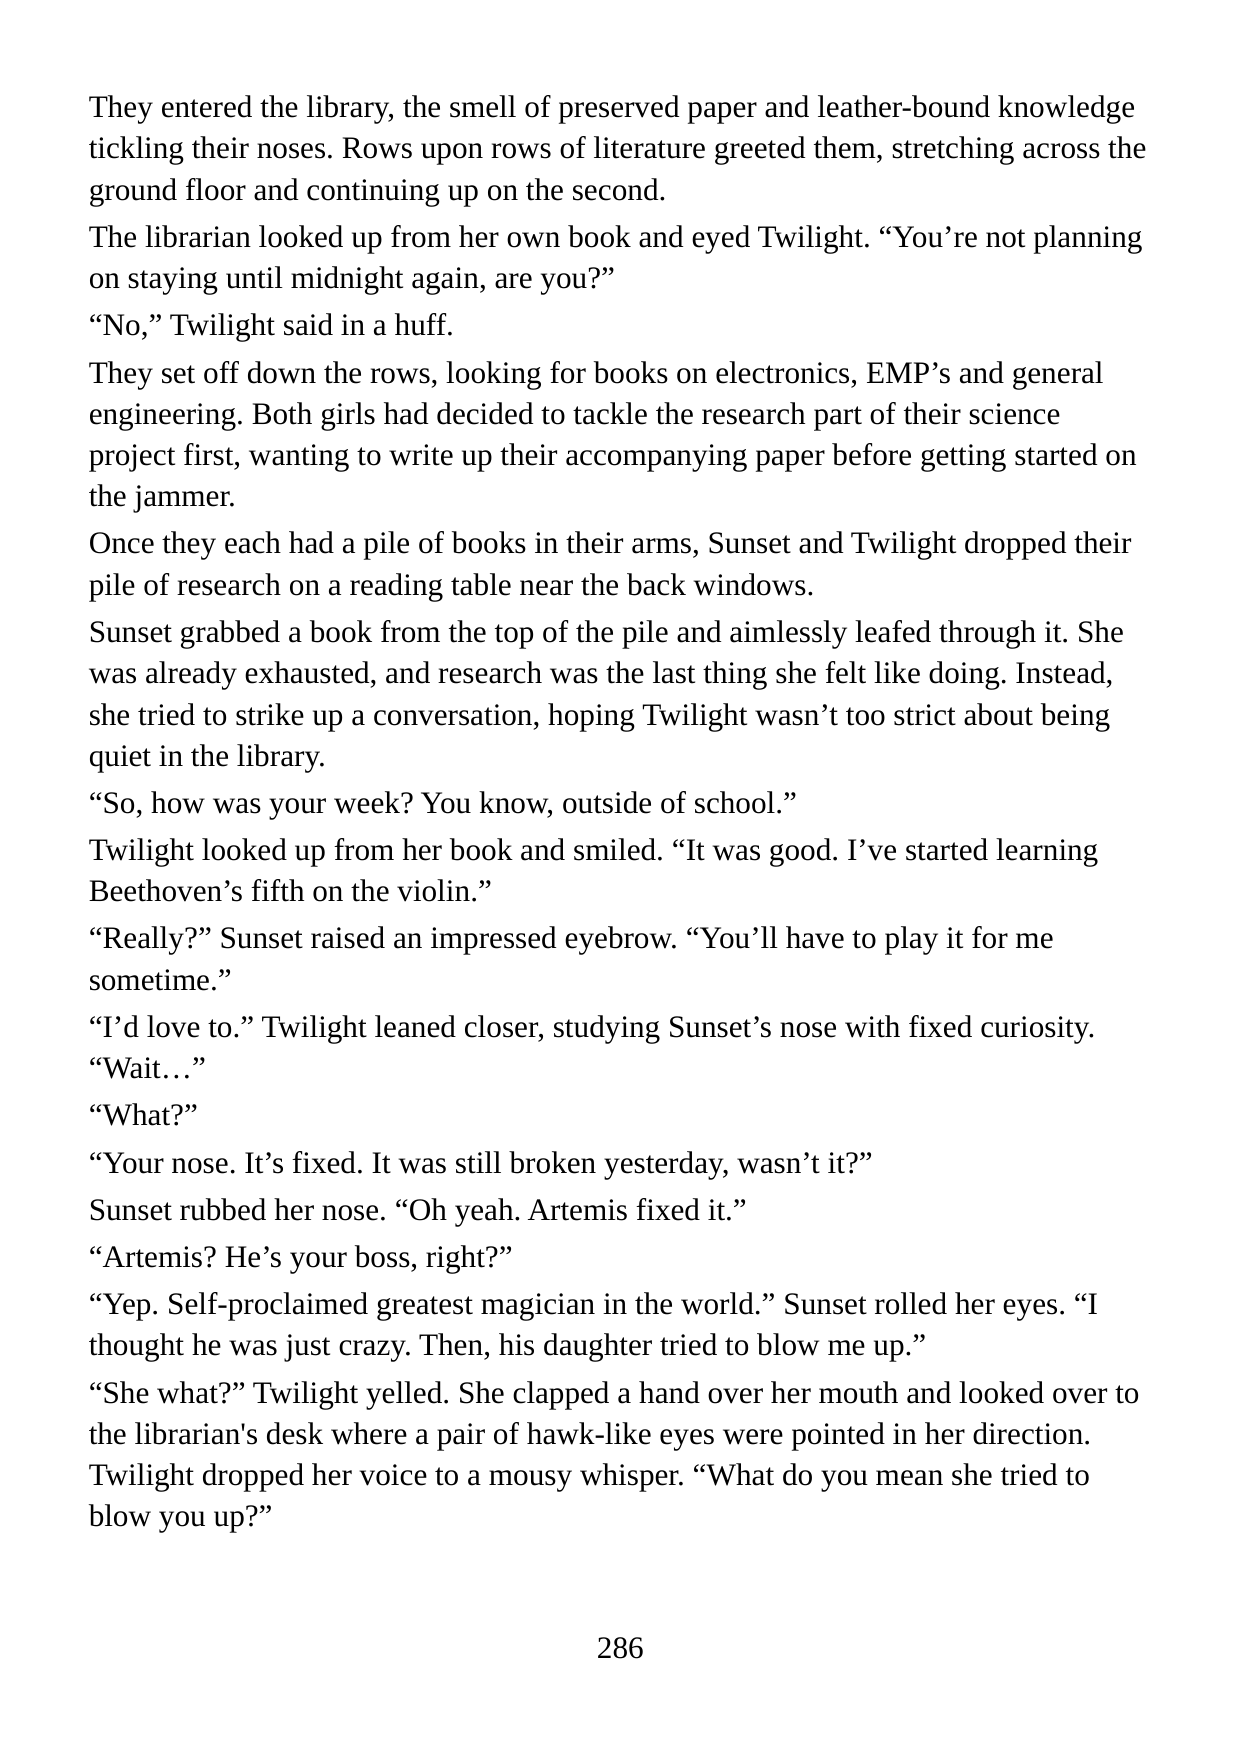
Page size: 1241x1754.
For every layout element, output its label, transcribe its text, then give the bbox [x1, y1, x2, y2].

text They entered the library, the smell of preserved paper and leather-bound knowledge tickling their noses. Rows upon rows of literature greeted them, stretching across the ground floor and continuing up on the second. [88, 88, 1152, 207]
text “Artemis? He’s your boss, right?” [88, 1238, 1152, 1274]
text “What?” [88, 1097, 1152, 1133]
text Twilight looked up from her book and smiled. “It was good. I’ve started learning Beethoven’s fifth on the violin.” [88, 831, 1152, 908]
text “Yep. Self-proclaimed greatest magician in the world.” Sunset rolled her eyes. “I thought he was just crazy. Then, his daughter tried to blow me up.” [88, 1285, 1152, 1363]
text Once they each had a pile of books in their arms, Sunset and Twilight dropped their pile of research on a reading table near the back windows. [88, 525, 1152, 602]
text “Your nose. It’s fixed. It was still broken yesterday, wasn’t it?” [88, 1144, 1152, 1180]
text Sunset grabbed a book from the top of the pile and aimlessly leafed through it. She was already exhausted, and research was the last thing she felt like doing. Instead, she tried to strike up a conversation, hoping Twilight wasn’t too strict about being quiet in the library. [88, 613, 1152, 773]
text “She what?” Twilight yelled. She clapped a hand over her mouth and looked over to the librarian's desk where a pair of hawk-like eyes were pointed in her direction. Twilight dropped her voice to a mousy whisper. “What do you mean she tried to blow you up?” [88, 1374, 1152, 1533]
text “No,” Twilight said in a huff. [88, 307, 1152, 343]
text “Really?” Sunset raised an impressed eyebrow. “You’ll have to play it for me sometime.” [88, 920, 1152, 997]
text Sunset rubbed her nose. “Oh yeah. Artemis fixed it.” [88, 1191, 1152, 1227]
text “So, how was your week? You know, outside of school.” [88, 784, 1152, 820]
text They set off down the rows, looking for books on electronics, EMP’s and general engineering. Both girls had decided to tackle the research part of their science project first, wanting to write up their accompanying paper before getting started on the jammer. [88, 354, 1152, 513]
text “I’d love to.” Twilight leaned closer, studying Sunset’s nose with fixed curiosity. “Wait…” [88, 1008, 1152, 1085]
text The librarian looked up from her own book and eyed Twilight. “You’re not planning on staying until midnight again, are you?” [88, 218, 1152, 295]
